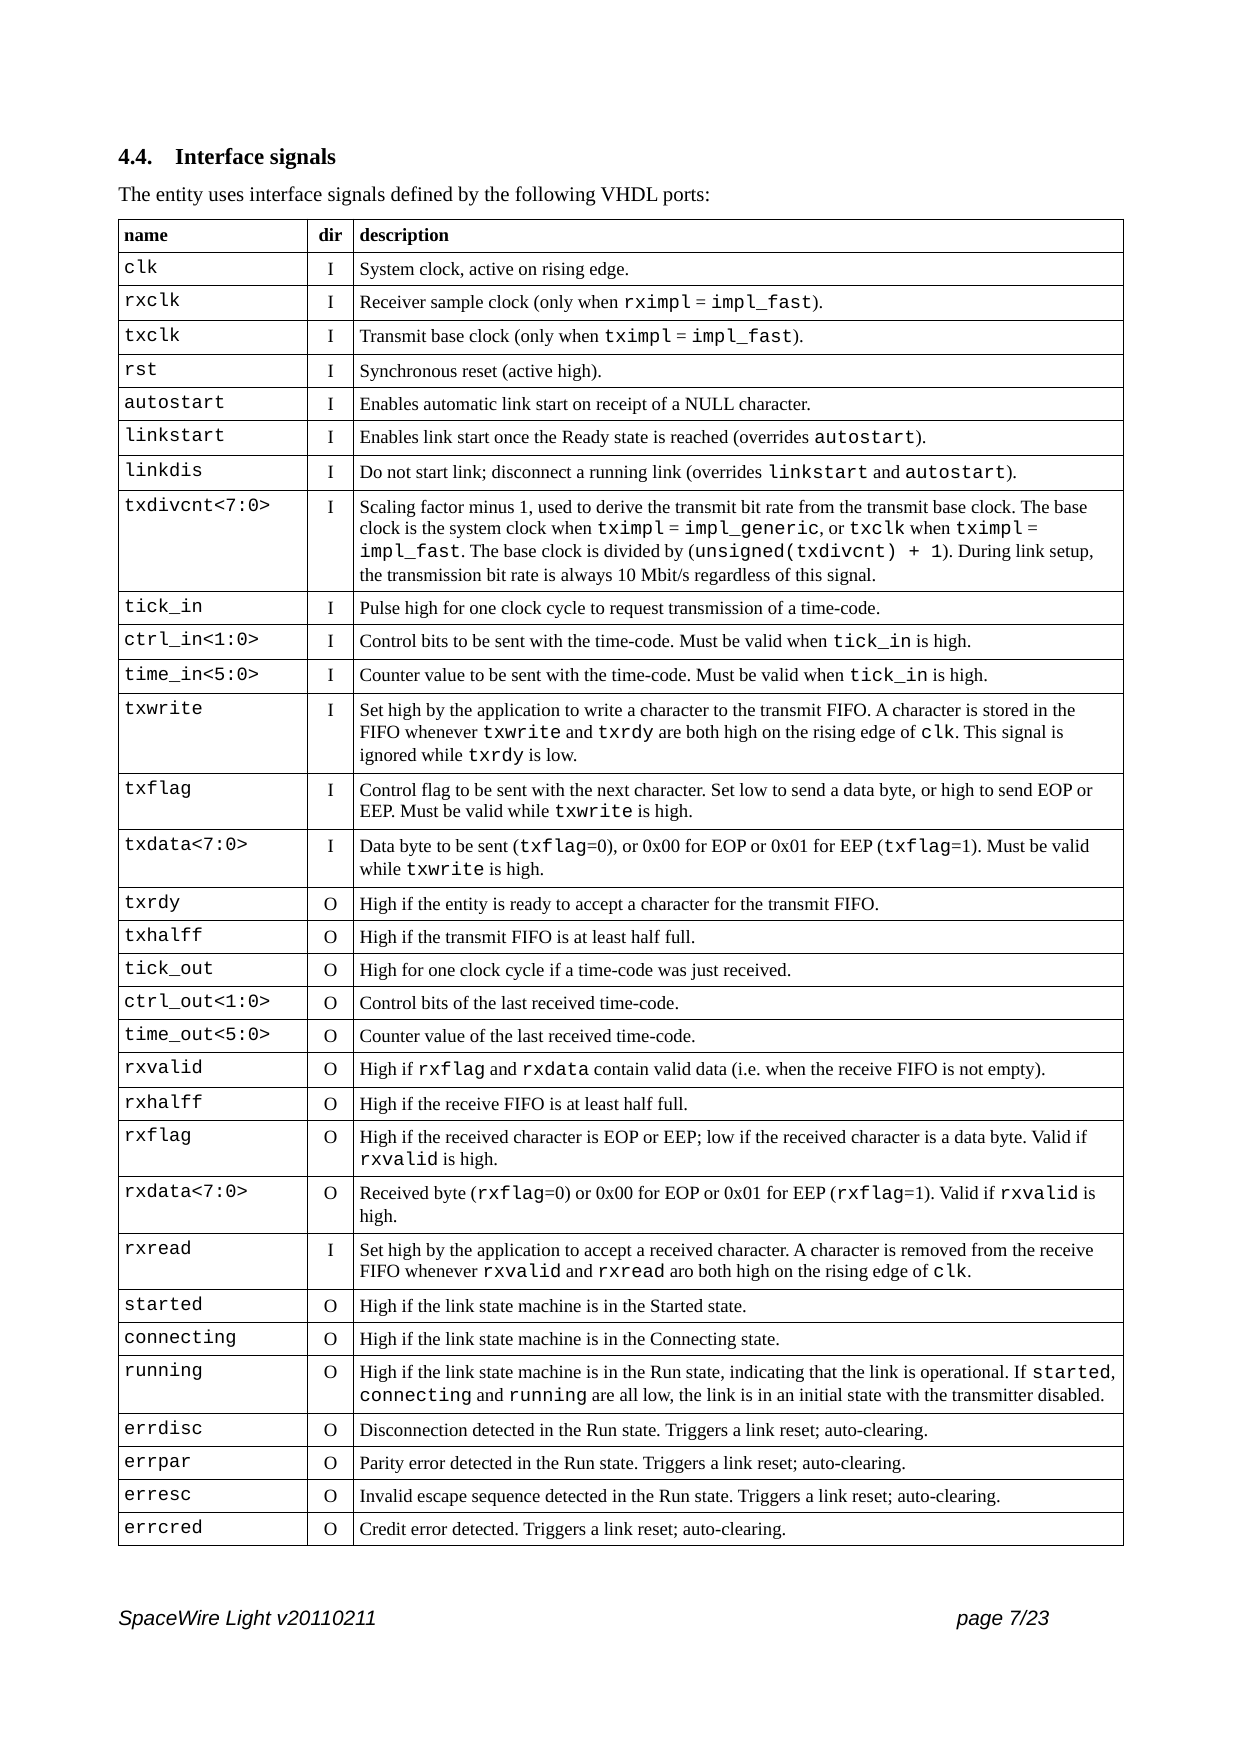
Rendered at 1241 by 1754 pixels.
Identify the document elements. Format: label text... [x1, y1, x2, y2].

table_cell I [308, 421, 353, 455]
table_cell O [308, 1356, 353, 1413]
table_cell O [308, 1447, 353, 1479]
table_cell High if the link state machine is in the Started state. [354, 1290, 1123, 1322]
table_cell O [308, 1513, 353, 1545]
table_cell O [308, 954, 353, 986]
table_cell txdivcnt<7:0> [119, 491, 307, 591]
table_cell rxdata<7:0> [119, 1177, 307, 1233]
subtitle Interface signals [118, 143, 1122, 169]
table_cell O [308, 1290, 353, 1322]
table_cell O [308, 888, 353, 920]
table_cell High if the link state machine is in the Connecting state. [354, 1323, 1123, 1355]
table_cell O [308, 921, 353, 953]
table_cell Set high by the application to accept a received character. A character is removed from the receive FIFO whenever rxvalid and rxread aro both high on the rising edge of clk. [354, 1234, 1123, 1289]
table_cell I [308, 388, 353, 420]
table_cell rxhalff [119, 1088, 307, 1120]
table_cell Parity error detected in the Run state. Triggers a link reset; auto-clearing. [354, 1447, 1123, 1479]
table_header name [119, 220, 307, 252]
table_cell ctrl_out<1:0> [119, 987, 307, 1019]
table_cell errcred [119, 1513, 307, 1545]
table_cell Credit error detected. Triggers a link reset; auto-clearing. [354, 1513, 1123, 1545]
table_cell I [308, 286, 353, 319]
table_cell Do not start link; disconnect a running link (overrides linkstart and autostart). [354, 456, 1123, 490]
table_cell System clock, active on rising edge. [354, 253, 1123, 285]
table_cell running [119, 1356, 307, 1413]
table_cell O [308, 1121, 353, 1176]
table_cell O [308, 1480, 353, 1512]
table_cell txwrite [119, 694, 307, 773]
table_cell I [308, 355, 353, 387]
table_cell txrdy [119, 888, 307, 920]
table_cell erresc [119, 1480, 307, 1512]
table_cell Control bits of the last received time-code. [354, 987, 1123, 1019]
table_cell tick_out [119, 954, 307, 986]
table_cell tick_in [119, 592, 307, 624]
table_cell Received byte (rxflag=0) or 0x00 for EOP or 0x01 for EEP (rxflag=1). Valid if rxvalid is high. [354, 1177, 1123, 1233]
table_cell linkstart [119, 421, 307, 455]
table_cell Enables automatic link start on receipt of a NULL character. [354, 388, 1123, 420]
table_cell Disconnection detected in the Run state. Triggers a link reset; auto-clearing. [354, 1414, 1123, 1446]
table_cell High if the receive FIFO is at least half full. [354, 1088, 1123, 1120]
table_cell I [308, 491, 353, 591]
table_cell High if the link state machine is in the Run state, indicating that the link is operational. If started, connecting and running are all low, the link is in an initial state with the transmitter disabled. [354, 1356, 1123, 1413]
table_cell autostart [119, 388, 307, 420]
table_cell High if the transmit FIFO is at least half full. [354, 921, 1123, 953]
table_header dir [308, 220, 353, 252]
table_cell Counter value of the last received time-code. [354, 1020, 1123, 1052]
table_cell I [308, 830, 353, 887]
table_cell I [308, 694, 353, 773]
table_cell Control flag to be sent with the next character. Set low to send a data byte, or high to send EOP or EEP. Must be valid while txwrite is high. [354, 774, 1123, 829]
table_cell Scaling factor minus 1, used to derive the transmit bit rate from the transmit base clock. The base clock is the system clock when tximpl = impl_generic, or txclk when tximpl = impl_fast. The base clock is divided by (unsigned(txdivcnt) + 1). During link setup, the transmission bit rate is always 10 Mbit/s regardless of this signal. [354, 491, 1123, 591]
table_cell Enables link start once the Ready state is reached (overrides autostart). [354, 421, 1123, 455]
table_cell I [308, 253, 353, 285]
table_cell Pulse high for one clock cycle to request transmission of a time-code. [354, 592, 1123, 624]
table_cell High if the received character is EOP or EEP; low if the received character is a data byte. Valid if rxvalid is high. [354, 1121, 1123, 1176]
table_cell O [308, 987, 353, 1019]
table_cell Control bits to be sent with the time-code. Must be valid when tick_in is high. [354, 625, 1123, 658]
table_cell I [308, 592, 353, 624]
table_cell Set high by the application to write a character to the transmit FIFO. A character is stored in the FIFO whenever txwrite and txrdy are both high on the rising edge of clk. This signal is ignored while txrdy is low. [354, 694, 1123, 773]
table_cell ctrl_in<1:0> [119, 625, 307, 658]
table_cell Invalid escape sequence detected in the Run state. Triggers a link reset; auto-clearing. [354, 1480, 1123, 1512]
table_cell txdata<7:0> [119, 830, 307, 887]
table_cell Transmit base clock (only when tximpl = impl_fast). [354, 321, 1123, 354]
table_cell connecting [119, 1323, 307, 1355]
table_cell txclk [119, 321, 307, 354]
table_cell linkdis [119, 456, 307, 490]
table_cell Data byte to be sent (txflag=0), or 0x00 for EOP or 0x01 for EEP (txflag=1). Must be valid while txwrite is high. [354, 830, 1123, 887]
table_cell O [308, 1088, 353, 1120]
table_cell Receiver sample clock (only when rximpl = impl_fast). [354, 286, 1123, 319]
table_cell I [308, 660, 353, 693]
table_cell clk [119, 253, 307, 285]
table_cell errpar [119, 1447, 307, 1479]
table_cell rxclk [119, 286, 307, 319]
table_cell O [308, 1053, 353, 1087]
table_cell txflag [119, 774, 307, 829]
table_cell time_out<5:0> [119, 1020, 307, 1052]
table_cell O [308, 1020, 353, 1052]
table_cell rxflag [119, 1121, 307, 1176]
table_cell I [308, 625, 353, 658]
table_cell O [308, 1414, 353, 1446]
table_cell I [308, 456, 353, 490]
table_cell errdisc [119, 1414, 307, 1446]
table_cell O [308, 1323, 353, 1355]
table_cell time_in<5:0> [119, 660, 307, 693]
table_cell Synchronous reset (active high). [354, 355, 1123, 387]
table_cell txhalff [119, 921, 307, 953]
table_cell I [308, 1234, 353, 1289]
table_cell started [119, 1290, 307, 1322]
table_cell I [308, 774, 353, 829]
text The entity uses interface signals defined by the following VHDL ports: [118, 182, 1122, 206]
table_cell O [308, 1177, 353, 1233]
table_cell High if rxflag and rxdata contain valid data (i.e. when the receive FIFO is not empty). [354, 1053, 1123, 1087]
table_cell Counter value to be sent with the time-code. Must be valid when tick_in is high. [354, 660, 1123, 693]
table_header description [354, 220, 1123, 252]
table_cell High if the entity is ready to accept a character for the transmit FIFO. [354, 888, 1123, 920]
table_cell rxread [119, 1234, 307, 1289]
table_cell rxvalid [119, 1053, 307, 1087]
table_cell I [308, 321, 353, 354]
table_cell High for one clock cycle if a time-code was just received. [354, 954, 1123, 986]
table_cell rst [119, 355, 307, 387]
